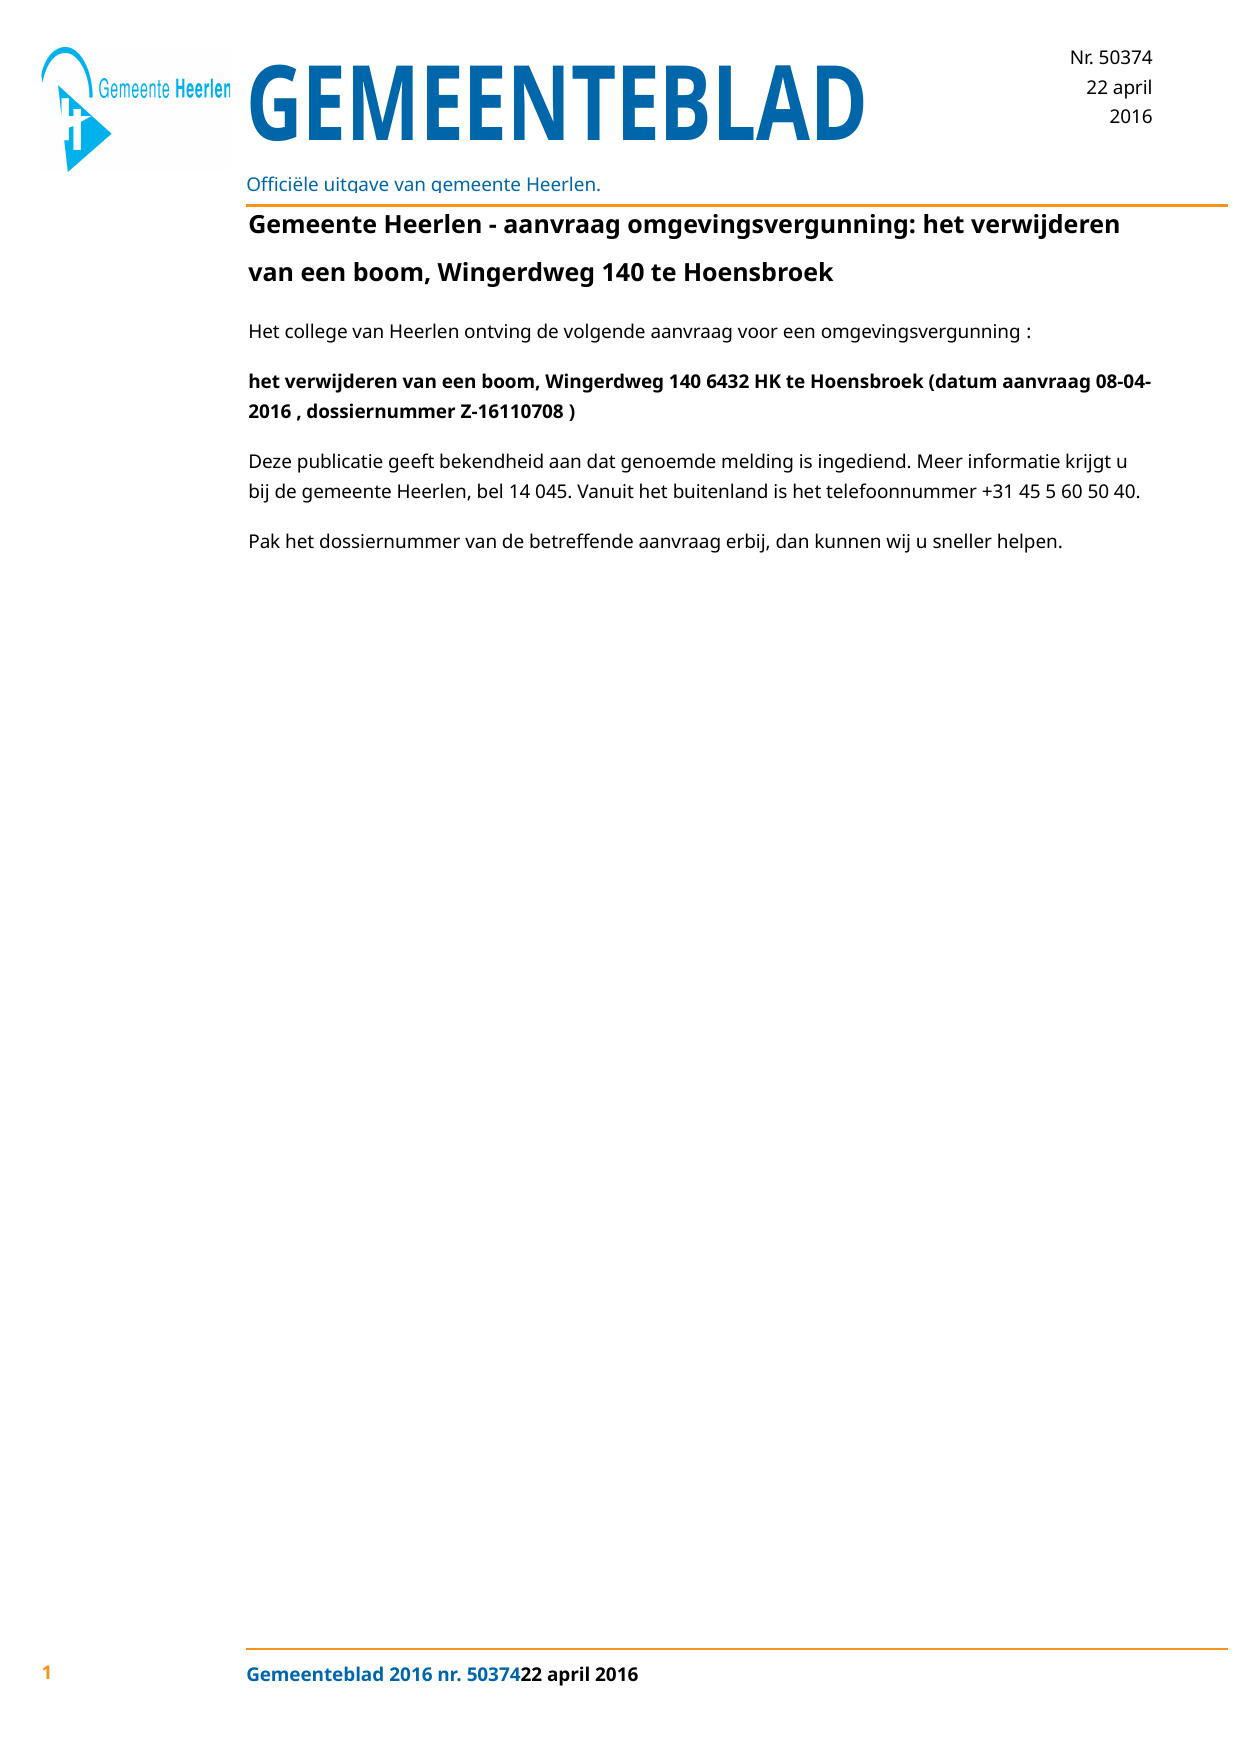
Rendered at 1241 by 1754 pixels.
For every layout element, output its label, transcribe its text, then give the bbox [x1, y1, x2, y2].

text Het college van Heerlen ontving de volgende aanvraag voor een omgevingsvergunning : [248, 318, 1152, 344]
text het verwijderen van een boom, Wingerdweg 140 6432 HK te Hoensbroek (datum aanvraag 08-04-2016 , dossiernummer Z-16110708 ) [248, 368, 1152, 424]
text Pak het dossiernummer van de betreffende aanvraag erbij, dan kunnen wij u sneller helpen. [248, 528, 1152, 554]
picture [41, 47, 58, 70]
text Deze publicatie geeft bekendheid aan dat genoemde melding is ingediend. Meer informatie krijgt u bij de gemeente Heerlen, bel 14 045. Vanuit het buitenland is het telefoonnummer +31 45 5 60 50 40. [248, 448, 1152, 504]
picture [41, 47, 231, 172]
text Gemeente Heerlen - aanvraag omgevingsvergunning: het verwijderen van een boom, Wingerdweg 140 te Hoensbroek [248, 207, 1152, 288]
